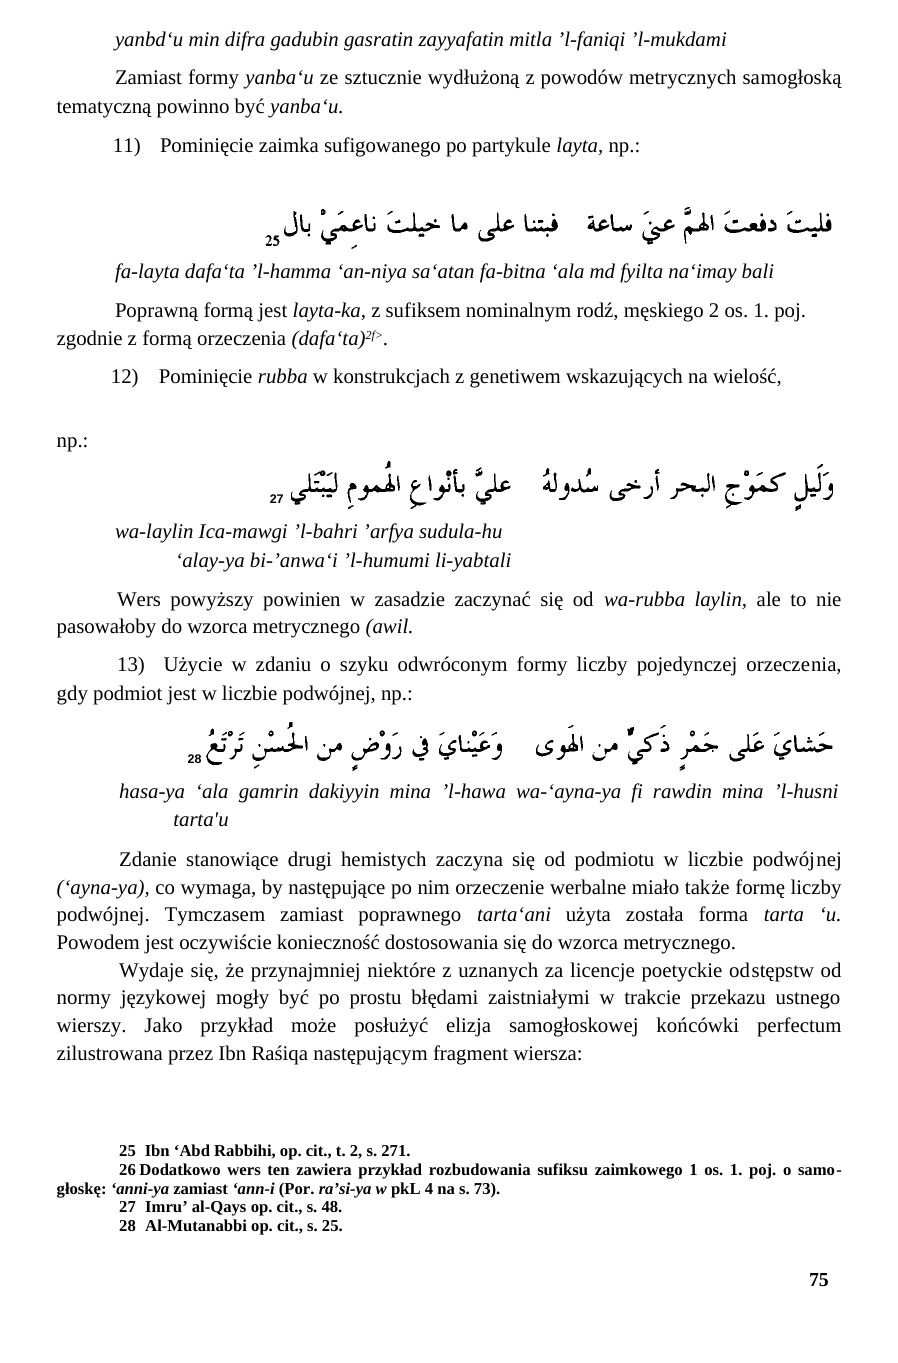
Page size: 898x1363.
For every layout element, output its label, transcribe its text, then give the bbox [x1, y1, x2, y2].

text np.: [56, 428, 841, 452]
text Zamiast formy yanba‘u ze sztucznie wydłużoną z powodów metrycznych sa­mogłoską tematyczną powinno być yanba‘u. [56, 65, 841, 118]
list Pominięcie rubba w konstrukcjach z genetiwem wskazujących na wielość, [56, 364, 841, 388]
picture [265, 211, 311, 246]
list Ibn ‘Abd Rabbihi, op. cit., t. 2, s. 271. [56, 1142, 841, 1161]
picture [609, 464, 833, 511]
text ‘alay-ya bi-’anwa‘i ’l-humumi li-yabtali [175, 548, 841, 572]
text Wers powyższy powinien w zasadzie zaczynać się od wa-rubba laylin, ale to nie pasowałoby do wzorca metrycznego (awil. [56, 587, 841, 638]
text yanbd‘u min difra gadubin gasratin zayyafatin mitla ’l-faniqi ’l-mukdami [115, 27, 841, 51]
text wa-laylin Ica-mawgi ’l-bahri ’arfya sudula-hu [56, 519, 841, 543]
text hasa-ya ‘ala gamrin dakiyyin mina ’l-hawa wa-‘ayna-ya fi rawdin mina ’l-husni tarta'u [119, 779, 841, 831]
list Dodatkowo wers ten zawiera przykład rozbudowania sufiksu zaimkowego 1 os. 1. poj. o samo­głoskę: ‘anni-ya zamiast ‘ann-i (Por. ra’si-ya w pkL 4 na s. 73). [56, 1161, 841, 1198]
text Poprawną formą jest layta-ka, z sufiksem nominalnym rodź, męskiego 2 os. 1. poj. zgodnie z formą orzeczenia (dafa‘ta)2f>. [56, 298, 841, 350]
text fa-layta dafa‘ta ’l-hamma ‘an-niya sa‘atan fa-bitna ‘ala md fyilta na‘imay bali [115, 259, 841, 283]
picture [206, 722, 833, 771]
text Wydaje się, że przynajmniej niektóre z uznanych za licencje poetyckie od­stępstw od normy językowej mogły być po prostu błędami zaistniałymi w trakcie przekazu ustnego wierszy. Jako przykład może posłużyć elizja samogłoskowej koń­cówki perfectum zilustrowana przez Ibn Raśiqa następującym fragment wiersza: [56, 958, 841, 1064]
list Al-Mutanabbi op. cit., s. 25. [56, 1216, 841, 1235]
picture [291, 461, 511, 509]
text 27 [269, 491, 289, 506]
text Zdanie stanowiące drugi hemistych zaczyna się od podmiotu w liczbie podwój­nej (‘ayna-ya), co wymaga, by następujące po nim orzeczenie werbalne miało tak­że formę liczby podwójnej. Tymczasem zamiast poprawnego tarta‘ani użyta została forma tarta ‘u. Powodem jest oczywiście konieczność dostosowania się do wzorca metrycznego. [56, 847, 841, 954]
picture [543, 468, 598, 500]
list Użycie w zdaniu o szyku odwróconym formy liczby pojedynczej orzecze­nia, gdy podmiot jest w liczbie podwójnej, np.: [56, 652, 841, 705]
list Imru’ al-Qays op. cit., s. 48. [56, 1198, 841, 1216]
picture [321, 207, 832, 249]
text 28 [187, 751, 206, 766]
list Pominięcie zaimka sufigowanego po partykule layta, np.: [56, 132, 841, 157]
text 75 [809, 1267, 835, 1290]
